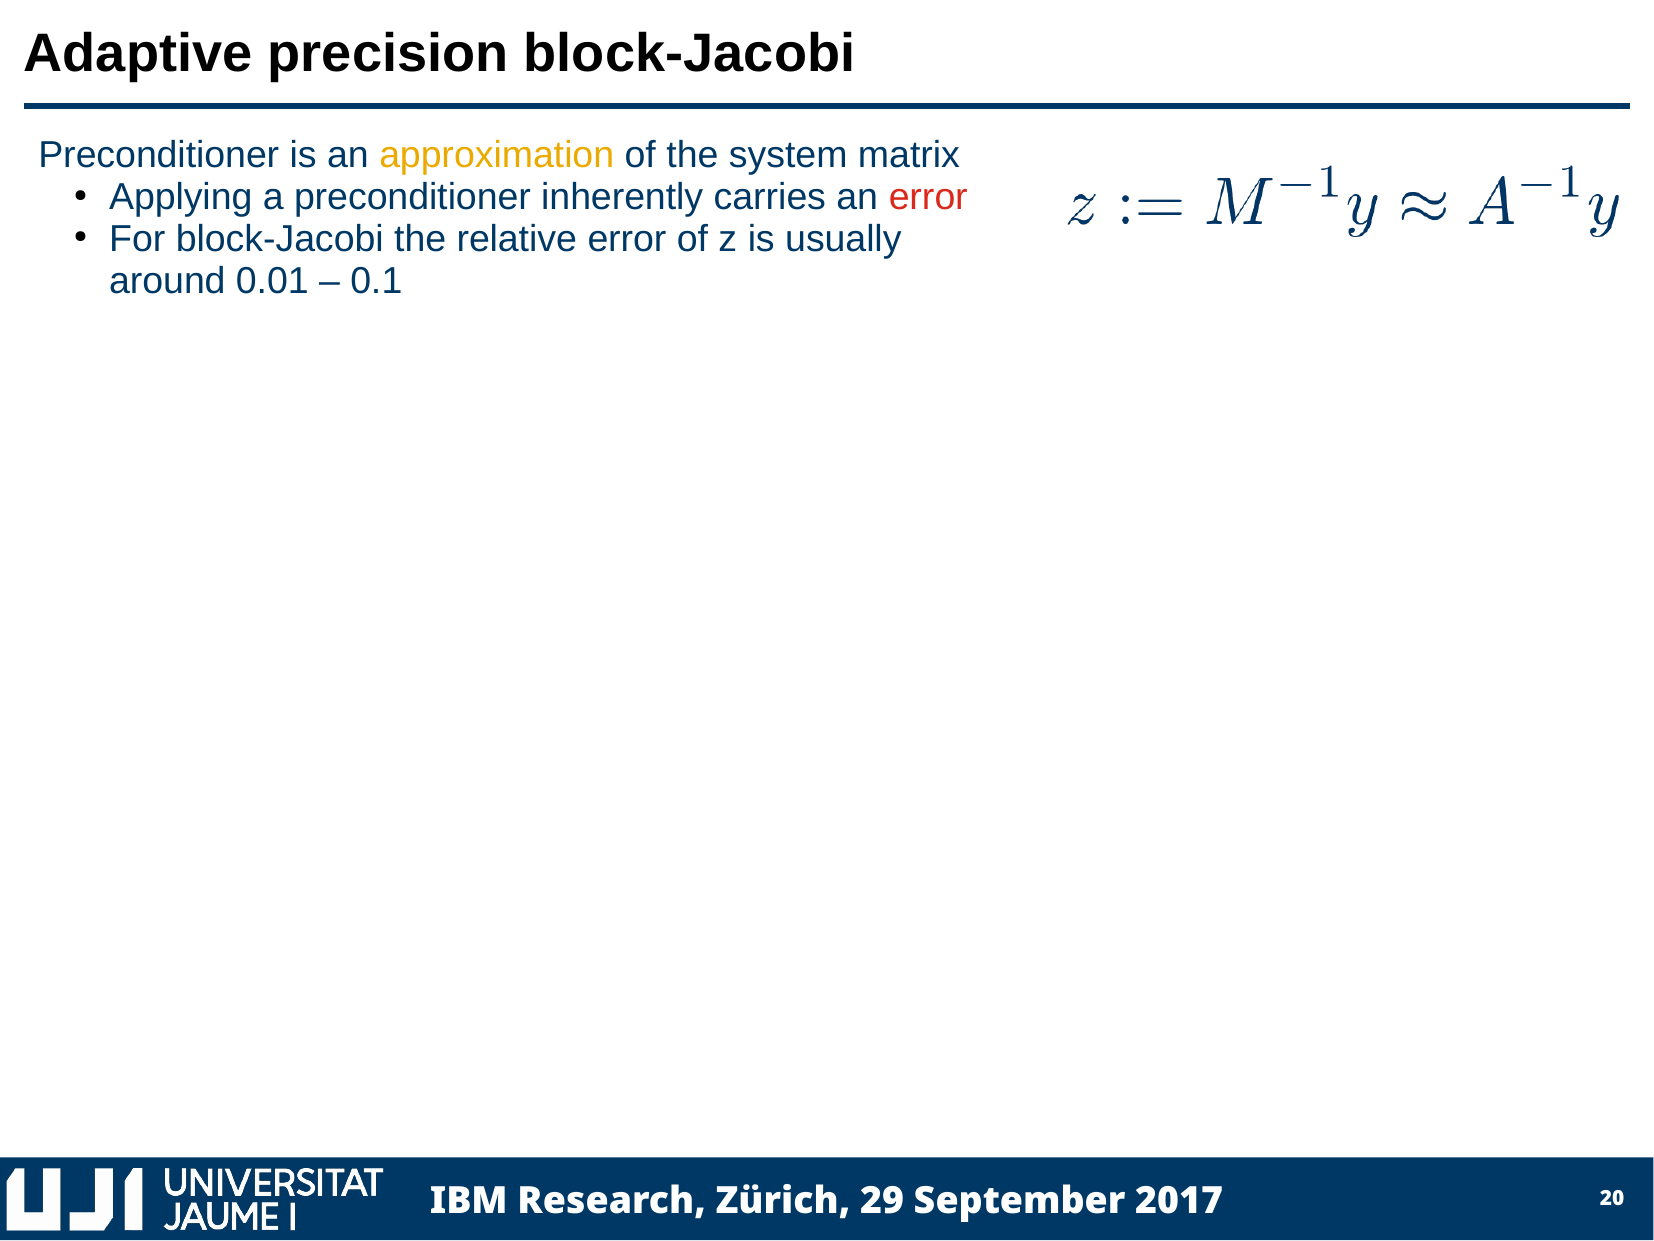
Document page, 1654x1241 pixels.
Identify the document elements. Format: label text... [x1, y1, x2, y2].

title Adaptive precision block-Jacobi [23, 0, 1630, 107]
text_box Preconditioner is an approximation of the system matrix Applying a preconditioner inherently carries an error For block-Jacobi the relative error of z is usually around 0.01 – 0.1 [23, 125, 993, 331]
picture [0, 1158, 390, 1241]
picture [1067, 165, 1619, 237]
